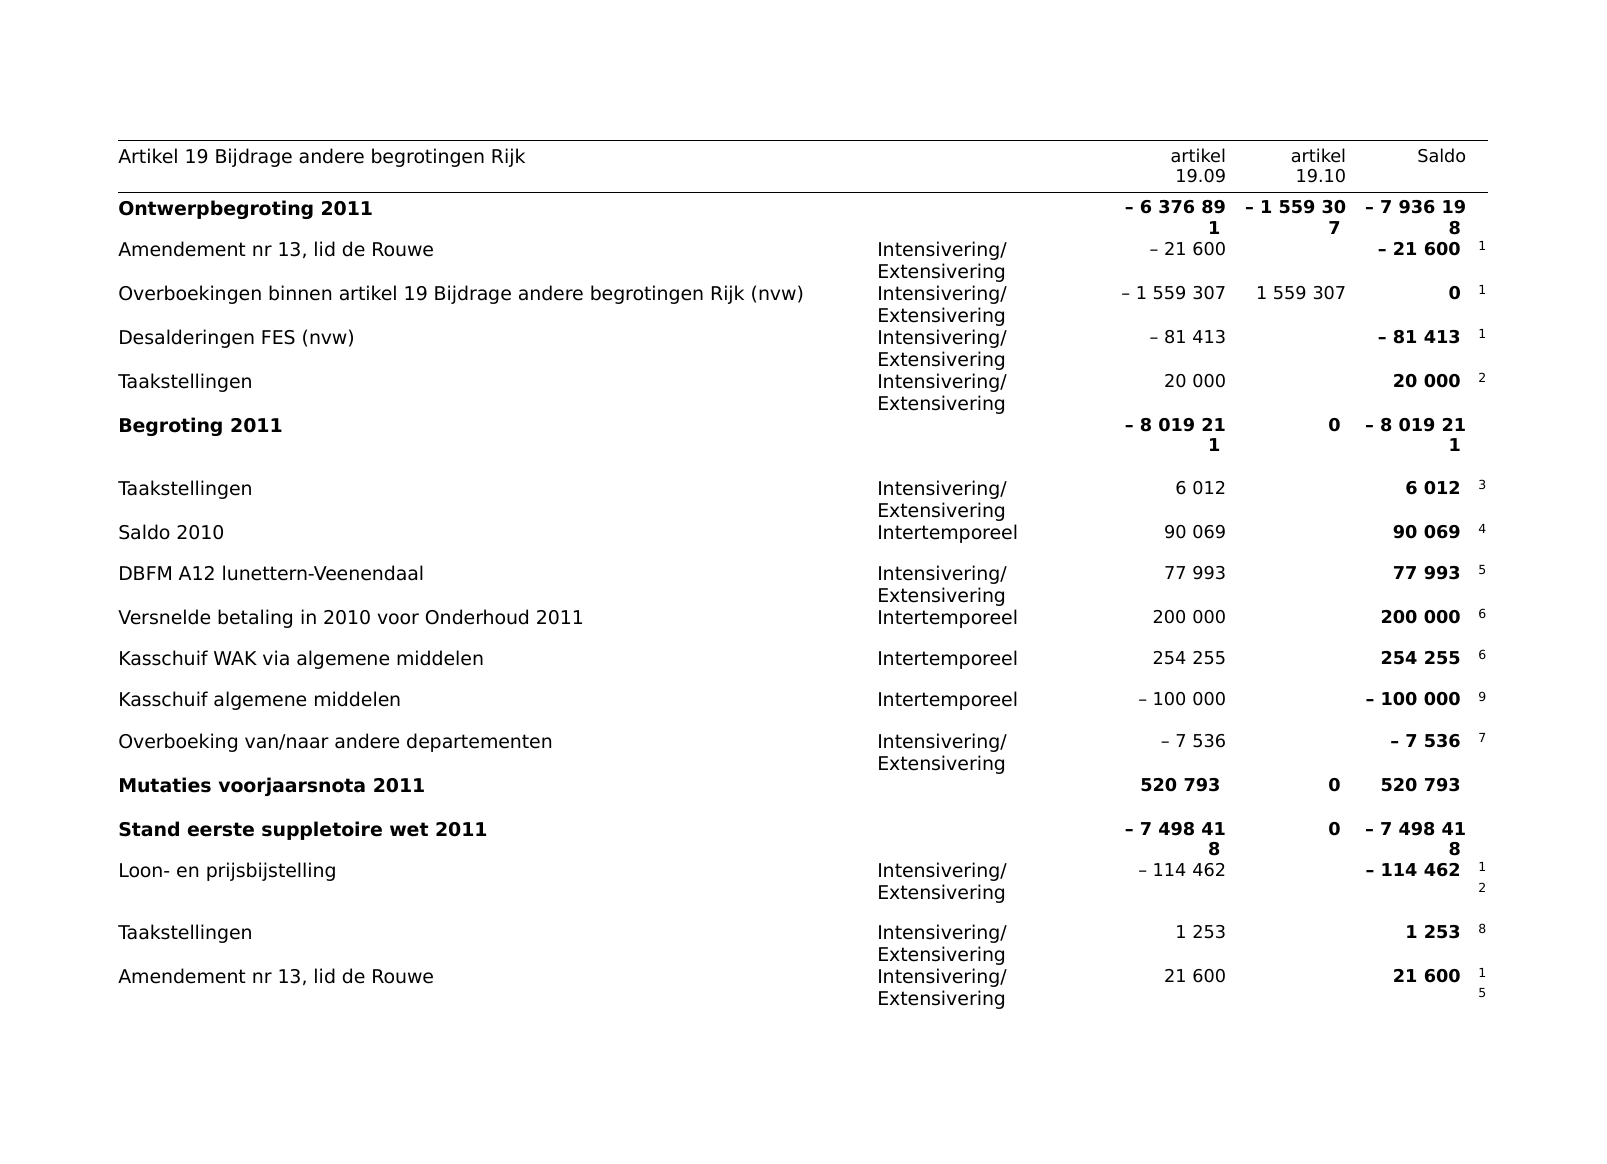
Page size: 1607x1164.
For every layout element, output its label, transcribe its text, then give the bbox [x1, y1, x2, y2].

table_cell Intensivering/Extensivering [871, 283, 1112, 327]
table_header [871, 141, 1112, 192]
table_cell Ontwerpbegroting 2011 [118, 193, 871, 239]
table_cell Mutaties voorjaarsnota 2011 [118, 775, 871, 797]
table_cell Taakstellingen [118, 478, 871, 522]
table_cell 0 [1352, 283, 1472, 327]
table_cell – 6 376 891 [1112, 193, 1232, 239]
table_cell 0 [1232, 415, 1352, 456]
table_cell – 100 000 [1352, 689, 1472, 731]
table_cell DBFM A12 lunettern-Veenendaal [118, 563, 871, 607]
table_cell [1232, 731, 1352, 774]
table_cell Amendement nr 13, lid de Rouwe [118, 239, 871, 283]
table_cell [118, 797, 871, 818]
table_cell [871, 193, 1112, 239]
table_cell 5 [1472, 563, 1488, 607]
table_cell 20 000 [1352, 371, 1472, 414]
table_cell Saldo 2010 [118, 522, 871, 563]
table_cell – 1 559 307 [1232, 193, 1352, 239]
table_cell Desalderingen FES (nvw) [118, 327, 871, 371]
table_cell Loon- en prijsbijstelling [118, 860, 871, 922]
table_cell – 114 462 [1352, 860, 1472, 922]
table_cell 6 012 [1352, 478, 1472, 522]
table_cell 21 600 [1112, 966, 1232, 1027]
table_cell [118, 456, 871, 478]
table_cell 2 [1472, 371, 1488, 414]
table_cell 1 253 [1112, 922, 1232, 966]
table_cell Overboekingen binnen artikel 19 Bijdrage andere begrotingen Rijk (nvw) [118, 283, 871, 327]
table_cell [1472, 775, 1488, 797]
table_cell Intensivering/Extensivering [871, 860, 1112, 922]
table_cell [1472, 193, 1488, 239]
table_cell [1112, 456, 1232, 478]
table_cell – 7 936 198 [1352, 193, 1472, 239]
table_cell 0 [1232, 775, 1352, 797]
table_cell [871, 819, 1112, 860]
table_cell Intensivering/Extensivering [871, 371, 1112, 414]
table_cell [871, 456, 1112, 478]
table_cell 520 793 [1112, 775, 1232, 797]
table_cell 200 000 [1352, 607, 1472, 648]
table_cell Intertemporeel [871, 607, 1112, 648]
table_cell Intertemporeel [871, 648, 1112, 689]
table_cell [1232, 563, 1352, 607]
table_header artikel 19.10 [1232, 141, 1352, 192]
table_cell Stand eerste suppletoire wet 2011 [118, 819, 871, 860]
table_cell [1232, 327, 1352, 371]
table_cell Overboeking van/naar andere departementen [118, 731, 871, 774]
table_cell 1 [1472, 239, 1488, 283]
table_cell Intensivering/Extensivering [871, 731, 1112, 774]
table_cell [871, 775, 1112, 797]
table_cell 9 [1472, 689, 1488, 731]
table_header Artikel 19 Bijdrage andere begrotingen Rijk [118, 141, 871, 192]
table_cell Kasschuif WAK via algemene middelen [118, 648, 871, 689]
table_cell [1232, 478, 1352, 522]
table_cell [871, 797, 1112, 818]
table_cell Intertemporeel [871, 522, 1112, 563]
table_cell – 21 600 [1352, 239, 1472, 283]
table_cell [1472, 797, 1488, 818]
table_cell 1 [1472, 283, 1488, 327]
table_cell 8 [1472, 922, 1488, 966]
table_cell [1232, 860, 1352, 922]
table_cell – 7 498 418 [1112, 819, 1232, 860]
table_cell 20 000 [1112, 371, 1232, 414]
table_cell – 7 536 [1112, 731, 1232, 774]
table_cell [1232, 371, 1352, 414]
table_cell [1352, 797, 1472, 818]
table_cell Intensivering/Extensivering [871, 922, 1112, 966]
table_cell [1472, 819, 1488, 860]
table_cell Kasschuif algemene middelen [118, 689, 871, 731]
table_cell 1 [1472, 327, 1488, 371]
table_cell – 81 413 [1352, 327, 1472, 371]
table_cell 254 255 [1112, 648, 1232, 689]
table_cell Intertemporeel [871, 689, 1112, 731]
table_cell 90 069 [1352, 522, 1472, 563]
table_cell Amendement nr 13, lid de Rouwe [118, 966, 871, 1027]
table_cell Taakstellingen [118, 922, 871, 966]
table_cell Intensivering/Extensivering [871, 478, 1112, 522]
table_cell 1 559 307 [1232, 283, 1352, 327]
table_cell – 7 498 418 [1352, 819, 1472, 860]
table_header [1472, 141, 1488, 192]
table_cell [1232, 648, 1352, 689]
table_cell 200 000 [1112, 607, 1232, 648]
table_cell [1232, 966, 1352, 1027]
table_cell – 21 600 [1112, 239, 1232, 283]
table_cell Intensivering/Extensivering [871, 327, 1112, 371]
table_cell [1232, 456, 1352, 478]
table_cell 21 600 [1352, 966, 1472, 1027]
table_cell 77 993 [1112, 563, 1232, 607]
table_cell [1352, 456, 1472, 478]
table_cell 12 [1472, 860, 1488, 922]
table_cell Taakstellingen [118, 371, 871, 414]
table_cell [1472, 415, 1488, 456]
table_cell – 81 413 [1112, 327, 1232, 371]
table_cell – 8 019 211 [1352, 415, 1472, 456]
table_cell – 7 536 [1352, 731, 1472, 774]
table_header artikel 19.09 [1112, 141, 1232, 192]
table_cell – 1 559 307 [1112, 283, 1232, 327]
table_cell Intensivering/Extensivering [871, 563, 1112, 607]
table_cell 3 [1472, 478, 1488, 522]
table_cell [1232, 239, 1352, 283]
table_cell 15 [1472, 966, 1488, 1027]
table_cell 1 253 [1352, 922, 1472, 966]
table_cell 77 993 [1352, 563, 1472, 607]
table_cell Intensivering/Extensivering [871, 239, 1112, 283]
table_cell 7 [1472, 731, 1488, 774]
table_header Saldo [1352, 141, 1472, 192]
table_cell 4 [1472, 522, 1488, 563]
table_cell [1232, 689, 1352, 731]
table_cell – 100 000 [1112, 689, 1232, 731]
table_cell Begroting 2011 [118, 415, 871, 456]
table_cell [1112, 797, 1232, 818]
table_cell 6 012 [1112, 478, 1232, 522]
table_cell [871, 415, 1112, 456]
table_cell [1232, 607, 1352, 648]
table_cell – 114 462 [1112, 860, 1232, 922]
table_cell 6 [1472, 607, 1488, 648]
table_cell [1472, 456, 1488, 478]
table_cell 254 255 [1352, 648, 1472, 689]
table_cell – 8 019 211 [1112, 415, 1232, 456]
table_cell 0 [1232, 819, 1352, 860]
table_cell [1232, 922, 1352, 966]
table_cell Intensivering/Extensivering [871, 966, 1112, 1027]
table_cell 520 793 [1352, 775, 1472, 797]
table_cell Versnelde betaling in 2010 voor Onderhoud 2011 [118, 607, 871, 648]
table_cell [1232, 797, 1352, 818]
table_cell 6 [1472, 648, 1488, 689]
table_cell 90 069 [1112, 522, 1232, 563]
table_cell [1232, 522, 1352, 563]
